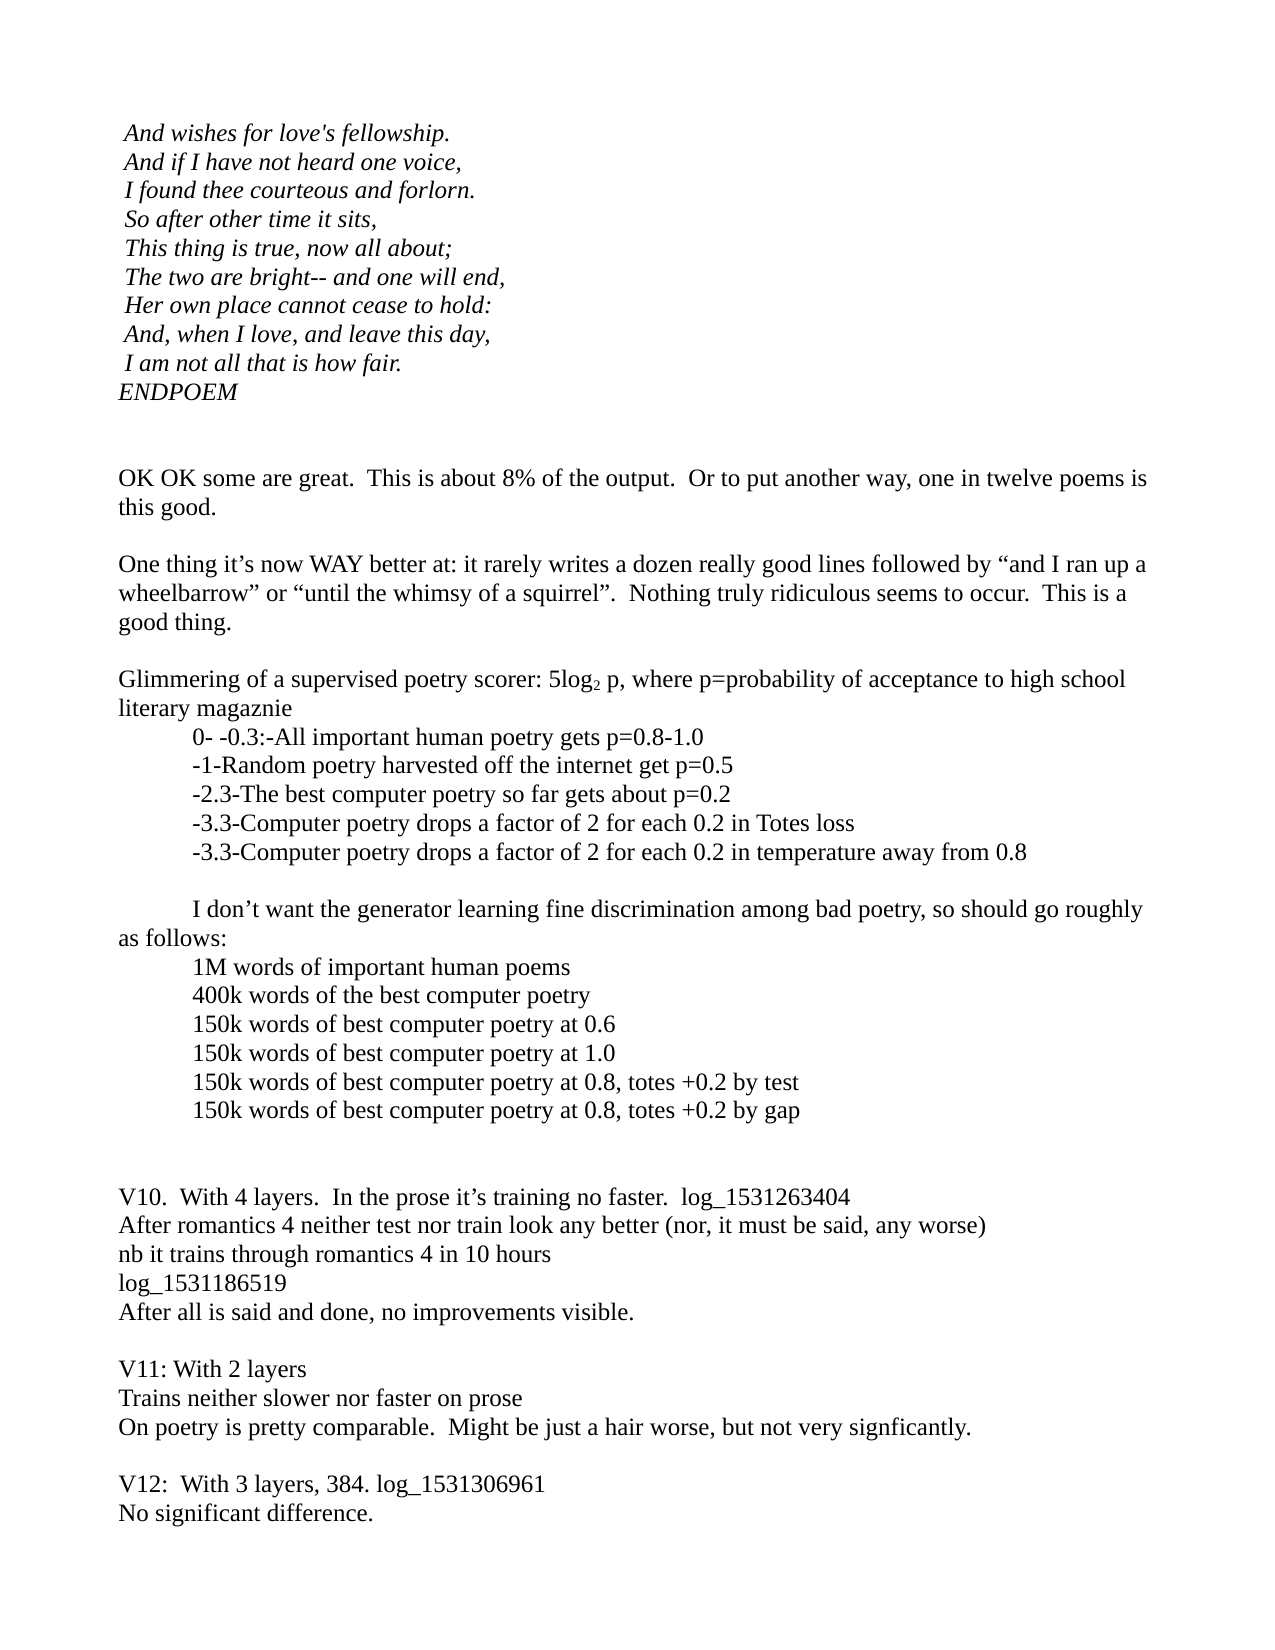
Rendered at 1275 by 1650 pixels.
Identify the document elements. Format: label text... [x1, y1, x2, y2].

text And if I have not heard one voice, [118, 147, 1157, 176]
text 150k words of best computer poetry at 0.8, totes +0.2 by gap [118, 1096, 1157, 1124]
text 150k words of best computer poetry at 0.6 [118, 1009, 1157, 1038]
text No significant difference. [118, 1498, 1157, 1527]
text -2.3-The best computer poetry so far gets about p=0.2 [118, 779, 1157, 808]
text 150k words of best computer poetry at 0.8, totes +0.2 by test [118, 1067, 1157, 1096]
text V10. With 4 layers. In the prose it’s training no faster. log_1531263404 [118, 1182, 1157, 1211]
text I don’t want the generator learning fine discrimination among bad poetry, so should go roughly as follows: [118, 894, 1157, 952]
text This thing is true, now all about; [118, 233, 1157, 262]
text Trains neither slower nor faster on prose [118, 1383, 1157, 1412]
text I am not all that is how fair. [118, 348, 1157, 377]
text Her own place cannot cease to hold: [118, 291, 1157, 319]
text -3.3-Computer poetry drops a factor of 2 for each 0.2 in temperature away from 0.8 [118, 837, 1157, 866]
text V12: With 3 layers, 384. log_1531306961 [118, 1469, 1157, 1498]
text After all is said and done, no improvements visible. [118, 1297, 1157, 1326]
text 1M words of important human poems [118, 952, 1157, 981]
text The two are bright-- and one will end, [118, 262, 1157, 291]
text 150k words of best computer poetry at 1.0 [118, 1038, 1157, 1067]
text So after other time it sits, [118, 204, 1157, 233]
text log_1531186519 [118, 1268, 1157, 1297]
text One thing it’s now WAY better at: it rarely writes a dozen really good lines followed by “and I ran up a wheelbarrow” or “until the whimsy of a squirrel”. Nothing truly ridiculous seems to occur. This is a good thing. [118, 549, 1157, 636]
text And wishes for love's fellowship. [118, 118, 1157, 147]
text On poetry is pretty comparable. Might be just a hair worse, but not very signficantly. [118, 1412, 1157, 1441]
text nb it trains through romantics 4 in 10 hours [118, 1239, 1157, 1268]
text 0- -0.3:-All important human poetry gets p=0.8-1.0 [118, 722, 1157, 751]
text After romantics 4 neither test nor train look any better (nor, it must be said, any worse) [118, 1211, 1157, 1239]
text I found thee courteous and forlorn. [118, 176, 1157, 204]
text 400k words of the best computer poetry [118, 981, 1157, 1009]
text Glimmering of a supervised poetry scorer: 5log2 p, where p=probability of acceptance to high school literary magaznie [118, 664, 1157, 722]
text -3.3-Computer poetry drops a factor of 2 for each 0.2 in Totes loss [118, 808, 1157, 837]
text ENDPOEM [118, 377, 1157, 406]
text V11: With 2 layers [118, 1354, 1157, 1383]
text And, when I love, and leave this day, [118, 319, 1157, 348]
text OK OK some are great. This is about 8% of the output. Or to put another way, one in twelve poems is this good. [118, 463, 1157, 521]
text -1-Random poetry harvested off the internet get p=0.5 [118, 751, 1157, 779]
